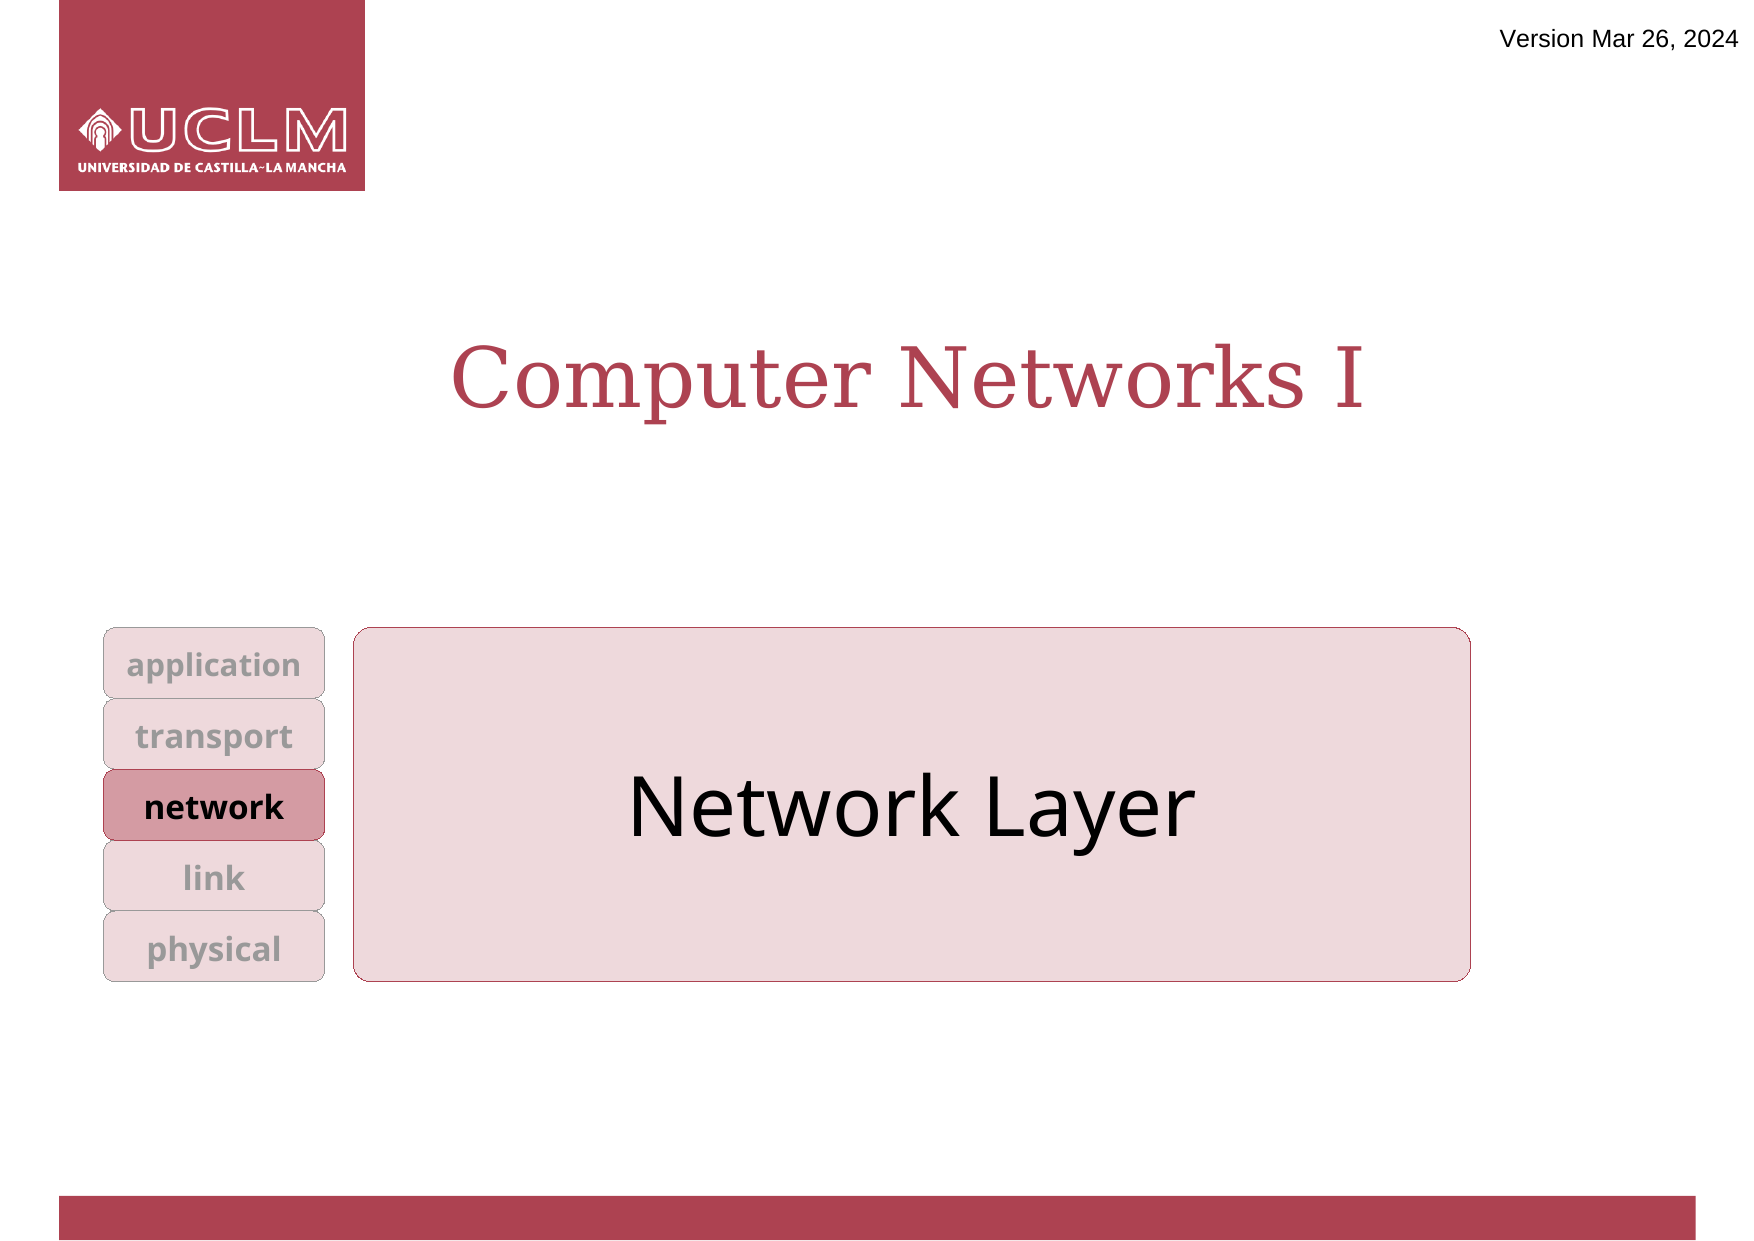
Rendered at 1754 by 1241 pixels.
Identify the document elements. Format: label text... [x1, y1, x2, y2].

text_box network [103, 769, 325, 841]
picture [59, 0, 365, 191]
title Network Layer [353, 627, 1471, 982]
